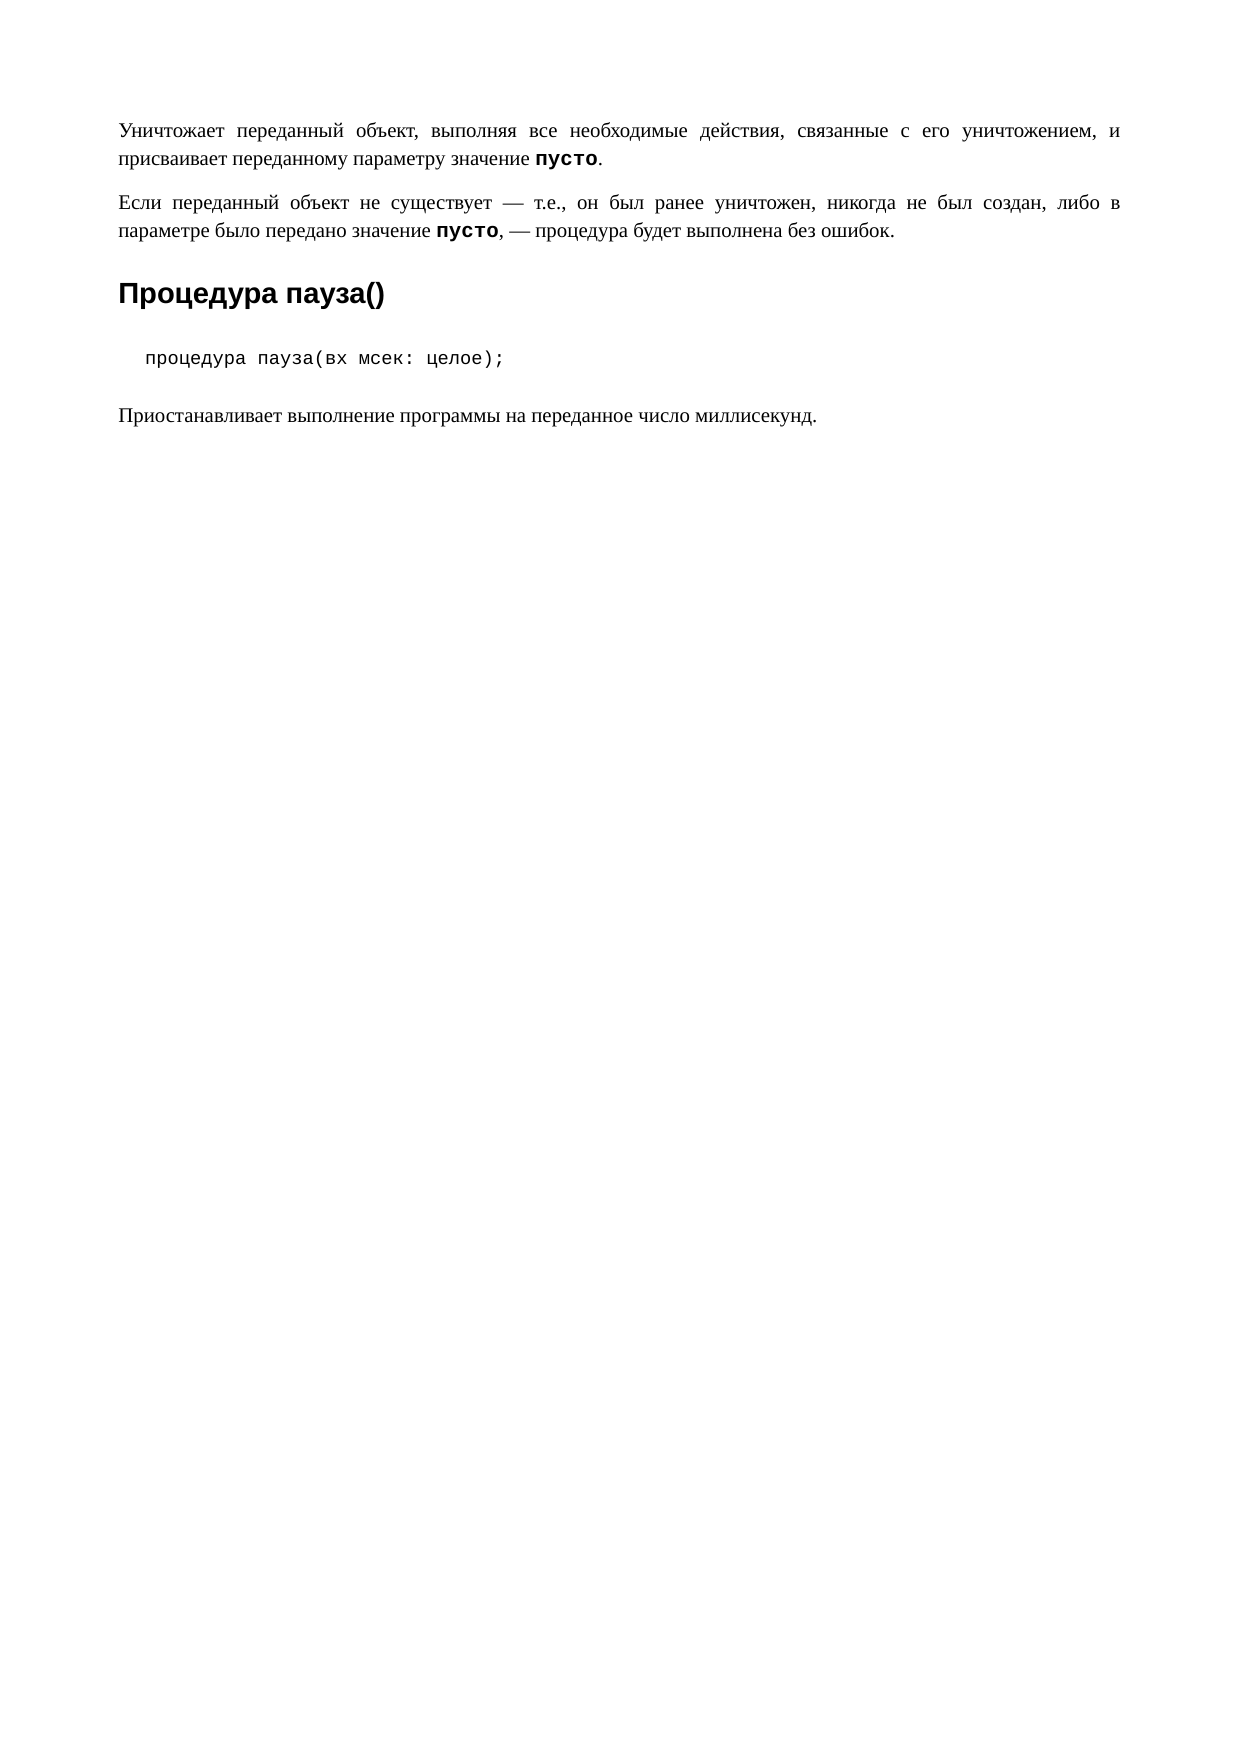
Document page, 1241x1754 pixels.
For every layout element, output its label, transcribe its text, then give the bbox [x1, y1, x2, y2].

text процедура пауза(вх мсек: целое); [136, 340, 1104, 379]
text Уничтожает переданный объект, выполняя все необходимые действия, связанные с его уничтожением, и присваивает переданному параметру значение пусто. [118, 118, 1122, 171]
subtitle Процедура пауза() [118, 276, 1122, 310]
text Приостанавливает выполнение программы на переданное число миллисекунд. [118, 403, 1122, 427]
text Если переданный объект не существует — т.е., он был ранее уничтожен, никогда не был создан, либо в параметре было передано значение пусто, — процедура будет выполнена без ошибок. [118, 190, 1122, 243]
